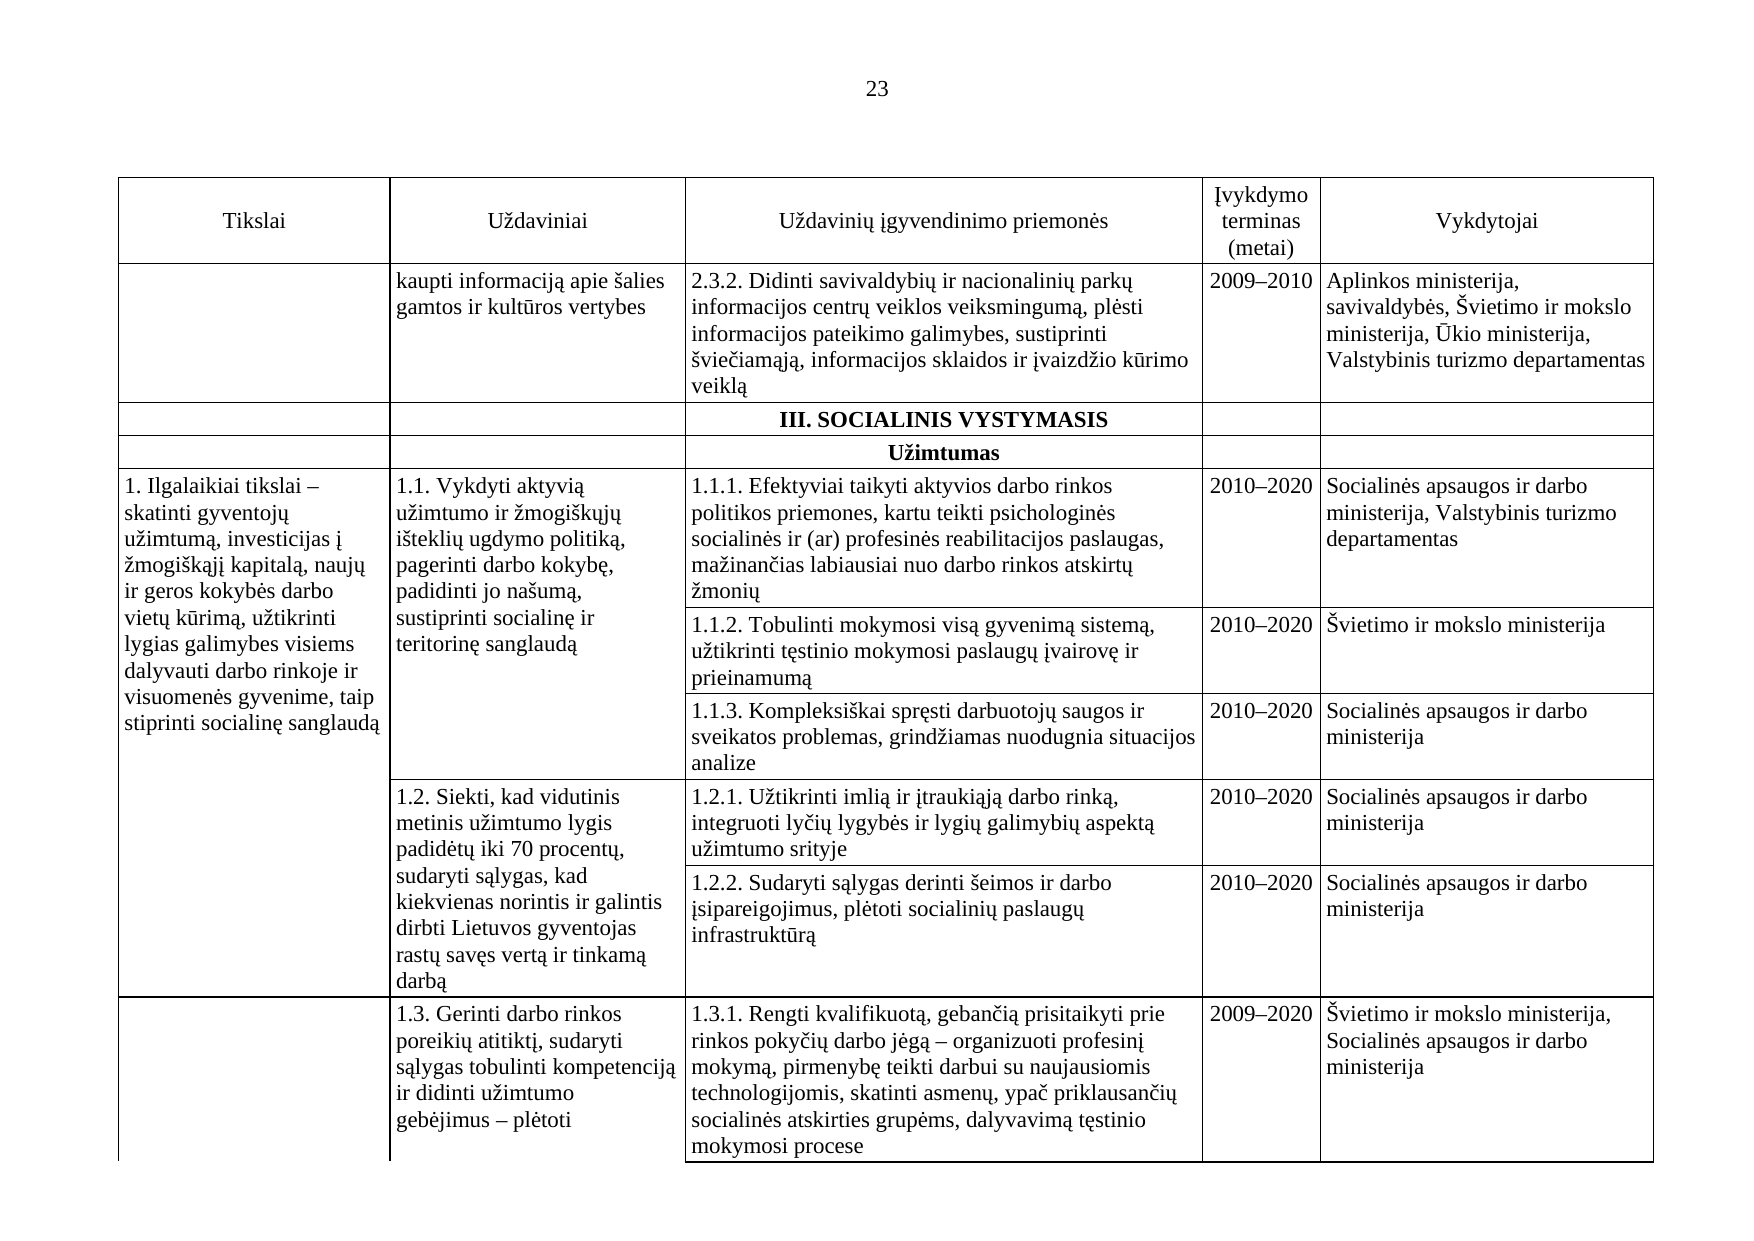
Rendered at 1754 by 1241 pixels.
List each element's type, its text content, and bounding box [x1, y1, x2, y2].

table_cell 2010–2020 [1203, 866, 1320, 996]
table_cell 1.3.1. Rengti kvalifikuotą, gebančią prisitaikyti prie rinkos pokyčių darbo jėgą – organizuoti profesinį mokymą, pirmenybę teikti darbui su naujausiomis technologijomis, skatinti asmenų, ypač priklausančių socialinės atskirties grupėms, dalyvavimą tęstinio mokymosi procese [686, 998, 1202, 1161]
table_cell 1. Ilgalaikiai tikslai – skatinti gyventojų užimtumą, investicijas į žmogiškąjį kapitalą, naujų ir geros kokybės darbo vietų kūrimą, užtikrinti lygias galimybes visiems dalyvauti darbo rinkoje ir visuomenės gyvenime, taip stiprinti socialinę sanglaudą [119, 469, 389, 779]
table_header Uždavinių įgyvendinimo priemonės [686, 178, 1202, 263]
table_cell [119, 865, 389, 996]
table_cell Užimtumas [686, 436, 1202, 468]
table_cell kaupti informaciją apie šalies gamtos ir kultūros vertybes [391, 264, 685, 402]
table_cell [391, 403, 685, 435]
table_header Tikslai [119, 178, 389, 263]
table_cell Socialinės apsaugos ir darbo ministerija [1321, 866, 1653, 996]
table_header Uždaviniai [391, 178, 685, 263]
table_cell [1321, 436, 1653, 468]
table_cell Švietimo ir mokslo ministerija, Socialinės apsaugos ir darbo ministerija [1321, 998, 1653, 1161]
table_cell 1.1.3. Kompleksiškai spręsti darbuotojų saugos ir sveikatos problemas, grindžiamas nuodugnia situacijos analize [686, 694, 1202, 779]
table_cell 2.3.2. Didinti savivaldybių ir nacionalinių parkų informacijos centrų veiklos veiksmingumą, plėsti informacijos pateikimo galimybes, sustiprinti šviečiamąją, informacijos sklaidos ir įvaizdžio kūrimo veiklą [686, 264, 1202, 402]
table_cell [119, 998, 389, 1161]
table_cell Socialinės apsaugos ir darbo ministerija [1321, 780, 1653, 865]
table_cell [119, 436, 389, 468]
table_cell [1203, 436, 1320, 468]
table_cell 1.2.1. Užtikrinti imlią ir įtraukiąją darbo rinką, integruoti lyčių lygybės ir lygių galimybių aspektą užimtumo srityje [686, 780, 1202, 865]
table_cell 2009–2020 [1203, 998, 1320, 1161]
table_cell 1.1. Vykdyti aktyvią užimtumo ir žmogiškųjų išteklių ugdymo politiką, pagerinti darbo kokybę, padidinti jo našumą, sustiprinti socialinę ir teritorinę sanglaudą [391, 469, 685, 779]
table_cell 1.2.2. Sudaryti sąlygas derinti šeimos ir darbo įsipareigojimus, plėtoti socialinių paslaugų infrastruktūrą [686, 866, 1202, 996]
table_cell Socialinės apsaugos ir darbo ministerija [1321, 694, 1653, 779]
table_cell 1.1.1. Efektyviai taikyti aktyvios darbo rinkos politikos priemones, kartu teikti psichologinės socialinės ir (ar) profesinės reabilitacijos paslaugas, mažinančias labiausiai nuo darbo rinkos atskirtų žmonių [686, 469, 1202, 607]
table_cell 2010–2020 [1203, 694, 1320, 779]
table_cell 1.2. Siekti, kad vidutinis metinis užimtumo lygis padidėtų iki 70 procentų, sudaryti sąlygas, kad kiekvienas norintis ir galintis dirbti Lietuvos gyventojas rastų savęs vertą ir tinkamą darbą [391, 780, 685, 996]
table_cell 2010–2020 [1203, 780, 1320, 865]
table_cell Švietimo ir mokslo ministerija [1321, 608, 1653, 693]
table_cell 1.1.2. Tobulinti mokymosi visą gyvenimą sistemą, užtikrinti tęstinio mokymosi paslaugų įvairovę ir prieinamumą [686, 608, 1202, 693]
table_cell [119, 403, 389, 435]
table_cell Socialinės apsaugos ir darbo ministerija, Valstybinis turizmo departamentas [1321, 469, 1653, 607]
table_cell [1321, 403, 1653, 435]
table_cell [119, 779, 389, 865]
table_header Įvykdymo terminas (metai) [1203, 178, 1320, 263]
table_cell 1.3. Gerinti darbo rinkos poreikių atitiktį, sudaryti sąlygas tobulinti kompetenciją ir didinti užimtumo gebėjimus – plėtoti [391, 998, 685, 1161]
table_cell [1203, 403, 1320, 435]
table_cell Aplinkos ministerija, savivaldybės, Švietimo ir mokslo ministerija, Ūkio ministerija, Valstybinis turizmo departamentas [1321, 264, 1653, 402]
table_cell III. SOCIALINIS VYSTYMASIS [686, 403, 1202, 435]
table_cell [119, 264, 389, 402]
table_cell [391, 436, 685, 468]
table_cell 2010–2020 [1203, 608, 1320, 693]
table_cell 2009–2010 [1203, 264, 1320, 402]
table_cell 2010–2020 [1203, 469, 1320, 607]
table_header Vykdytojai [1321, 178, 1653, 263]
